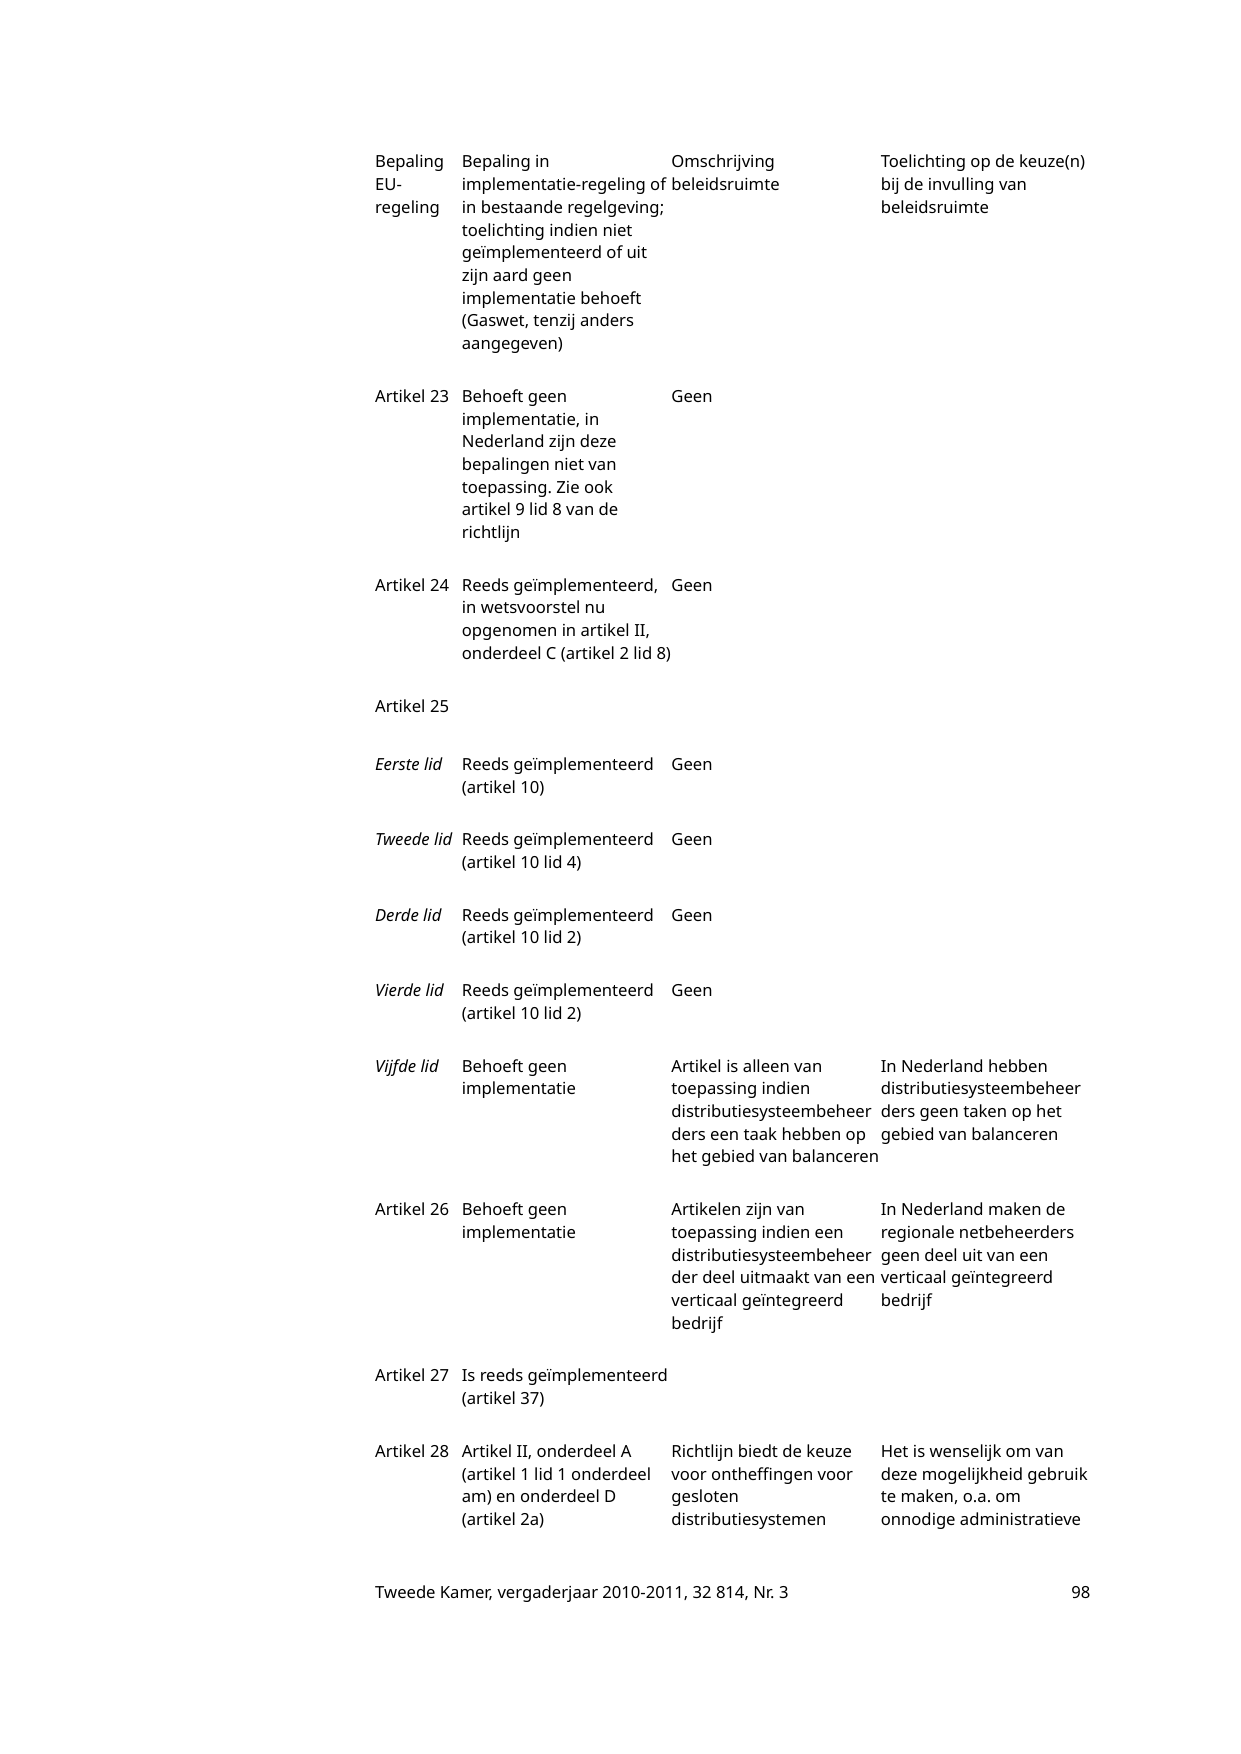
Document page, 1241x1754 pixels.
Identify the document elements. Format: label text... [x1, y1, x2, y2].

table_header Bepaling in implementatie-regeling of in bestaande regelgeving; toelichting indien niet geïmplementeerd of uit zijn aard geen implementatie behoeft (Gaswet, tenzij anders aangegeven) [462, 150, 671, 384]
table_cell [671, 1364, 881, 1439]
table_cell Behoeft geen implementatie [462, 1054, 671, 1198]
table_cell Geen [671, 573, 881, 694]
table_cell Reeds geïmplementeerd (artikel 10 lid 4) [462, 828, 671, 903]
table_cell Tweede lid [375, 828, 462, 903]
table_cell [881, 904, 1090, 979]
table_cell Eerste lid [375, 753, 462, 828]
table_cell Vierde lid [375, 979, 462, 1054]
table_cell Het is wenselijk om van deze mogelijkheid gebruik te maken, o.a. om onnodige administratieve [881, 1440, 1090, 1530]
table_cell In Nederland maken de regionale netbeheerders geen deel uit van een verticaal geïntegreerd bedrijf [881, 1198, 1090, 1364]
table_cell Artikel 26 [375, 1198, 462, 1364]
table_cell In Nederland hebben distributiesysteembeheerders geen taken op het gebied van balanceren [881, 1054, 1090, 1198]
table_header Bepaling EU-regeling [375, 150, 462, 384]
table_cell Richtlijn biedt de keuze voor ontheffingen voor gesloten distributiesystemen [671, 1440, 881, 1530]
table_cell Vijfde lid [375, 1054, 462, 1198]
table_cell Behoeft geen implementatie, in Nederland zijn deze bepalingen niet van toepassing. Zie ook artikel 9 lid 8 van de richtlijn [462, 384, 671, 573]
table_cell Is reeds geïmplementeerd (artikel 37) [462, 1364, 671, 1439]
table_cell [881, 573, 1090, 694]
table_cell [881, 828, 1090, 903]
table_cell Reeds geïmplementeerd (artikel 10 lid 2) [462, 904, 671, 979]
table_cell Reeds geïmplementeerd (artikel 10 lid 2) [462, 979, 671, 1054]
table_header Toelichting op de keuze(n) bij de invulling van beleidsruimte [881, 150, 1090, 384]
table_cell Behoeft geen implementatie [462, 1198, 671, 1364]
table_cell Reeds geïmplementeerd (artikel 10) [462, 753, 671, 828]
table_cell Derde lid [375, 904, 462, 979]
table_cell [881, 1364, 1090, 1439]
table_cell [881, 694, 1090, 753]
table_cell Artikel 25 [375, 694, 462, 753]
table_cell Artikel 24 [375, 573, 462, 694]
table_cell Geen [671, 979, 881, 1054]
table_cell Geen [671, 828, 881, 903]
table_cell Artikel 23 [375, 384, 462, 573]
table_cell Artikel II, onderdeel A (artikel 1 lid 1 onderdeel am) en onderdeel D (artikel 2a) [462, 1440, 671, 1530]
table_cell [881, 384, 1090, 573]
table_cell Reeds geïmplementeerd, in wetsvoorstel nu opgenomen in artikel II, onderdeel C (artikel 2 lid 8) [462, 573, 671, 694]
table_cell Artikel 28 [375, 1440, 462, 1530]
table_cell [881, 753, 1090, 828]
table_cell Geen [671, 384, 881, 573]
table_cell Geen [671, 904, 881, 979]
table_cell [881, 979, 1090, 1054]
table_header Omschrijving beleidsruimte [671, 150, 881, 384]
table_cell Geen [671, 753, 881, 828]
table_cell Artikelen zijn van toepassing indien een distributiesysteembeheerder deel uitmaakt van een verticaal geïntegreerd bedrijf [671, 1198, 881, 1364]
table_cell [462, 694, 671, 753]
table_cell Artikel 27 [375, 1364, 462, 1439]
table_cell [671, 694, 881, 753]
table_cell Artikel is alleen van toepassing indien distributiesysteembeheerders een taak hebben op het gebied van balanceren [671, 1054, 881, 1198]
